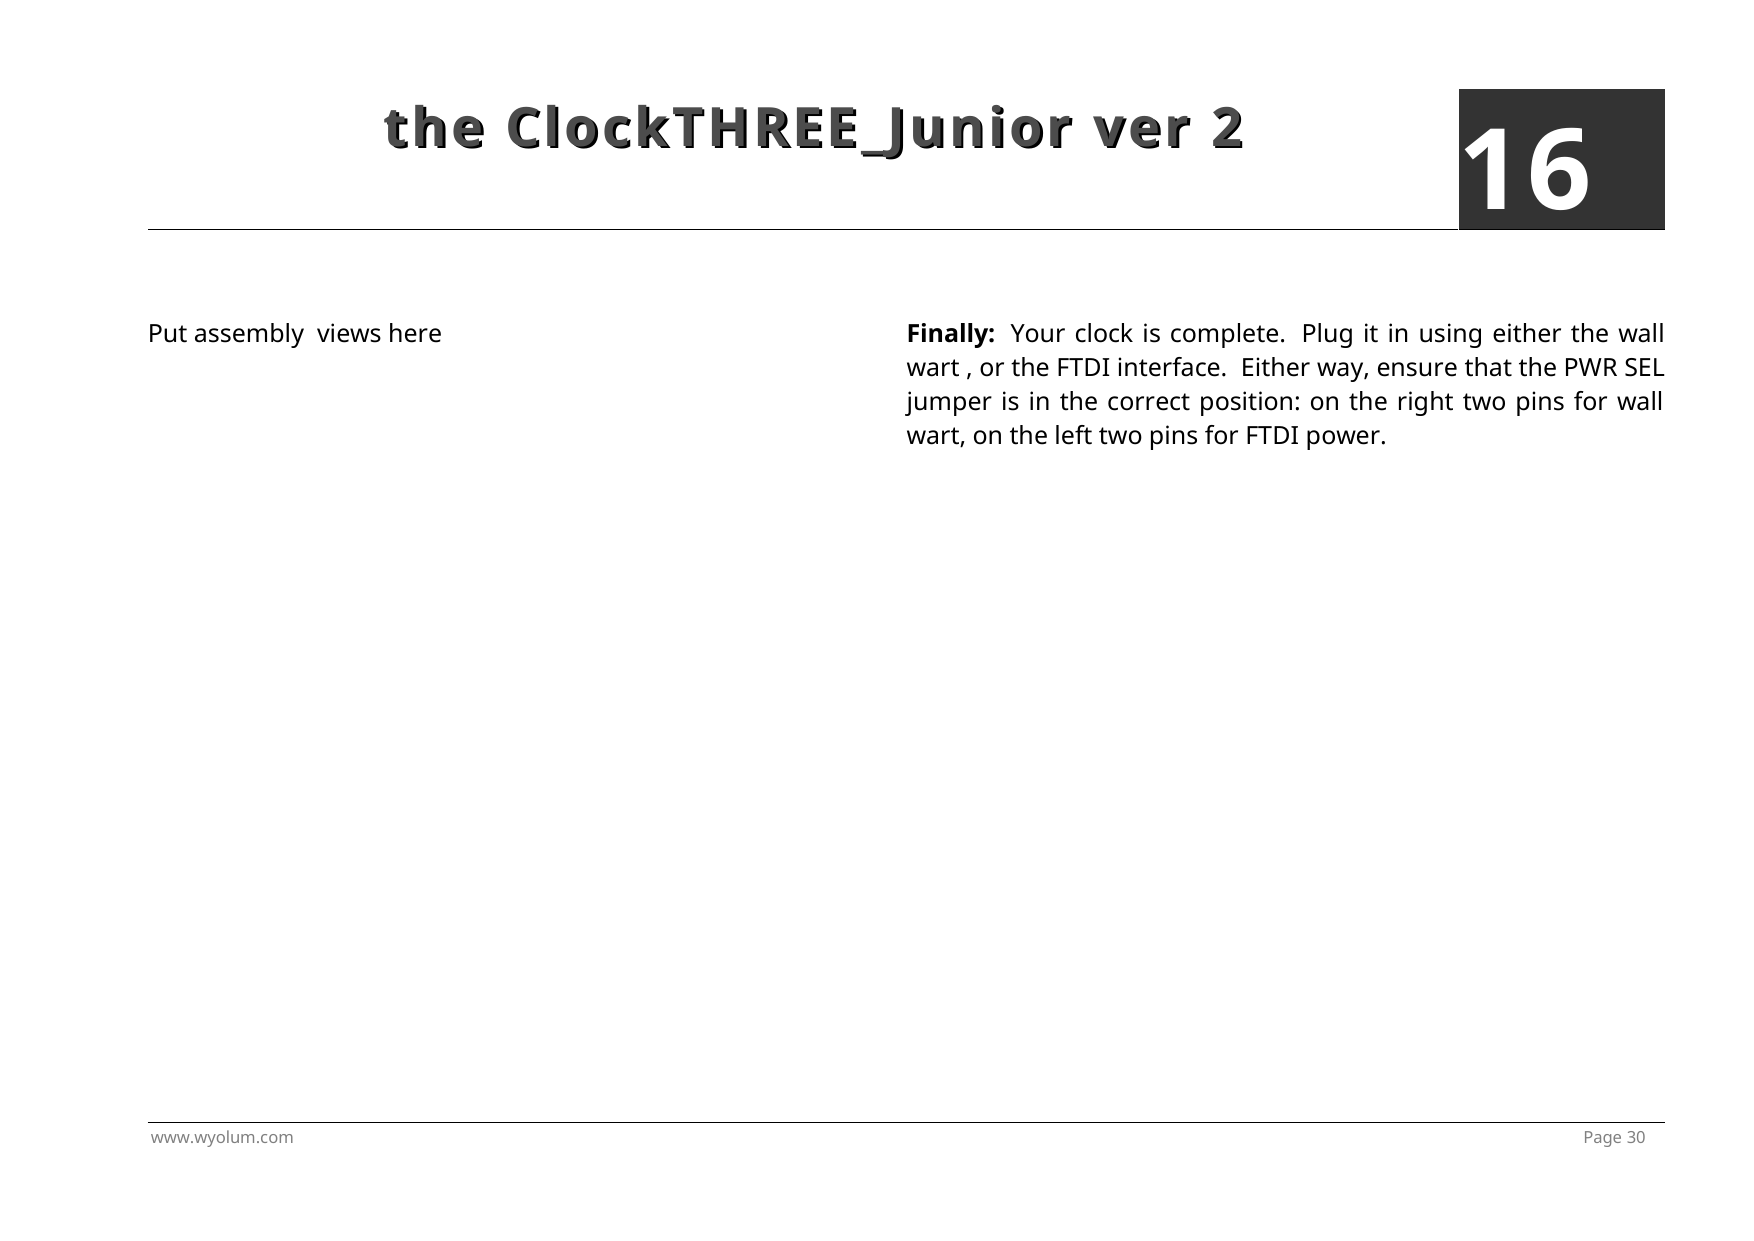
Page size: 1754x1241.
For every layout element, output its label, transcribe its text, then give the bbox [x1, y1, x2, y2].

table_header Finally: Your clock is complete. Plug it in using either the wall wart , or the FTDI interface. Either way, ensure that the PWR SEL jumper is in the correct position: on the right two pins for wall wart, on the left two pins for FTDI power. [906, 316, 1665, 452]
table_cell [148, 183, 354, 229]
table_header the ClockTHREE_Junior ver 2 [354, 89, 1458, 183]
table_header Put assembly views here [148, 316, 906, 452]
table_header [148, 89, 354, 183]
table_cell [354, 183, 1458, 229]
table_header 16 [1459, 89, 1665, 229]
